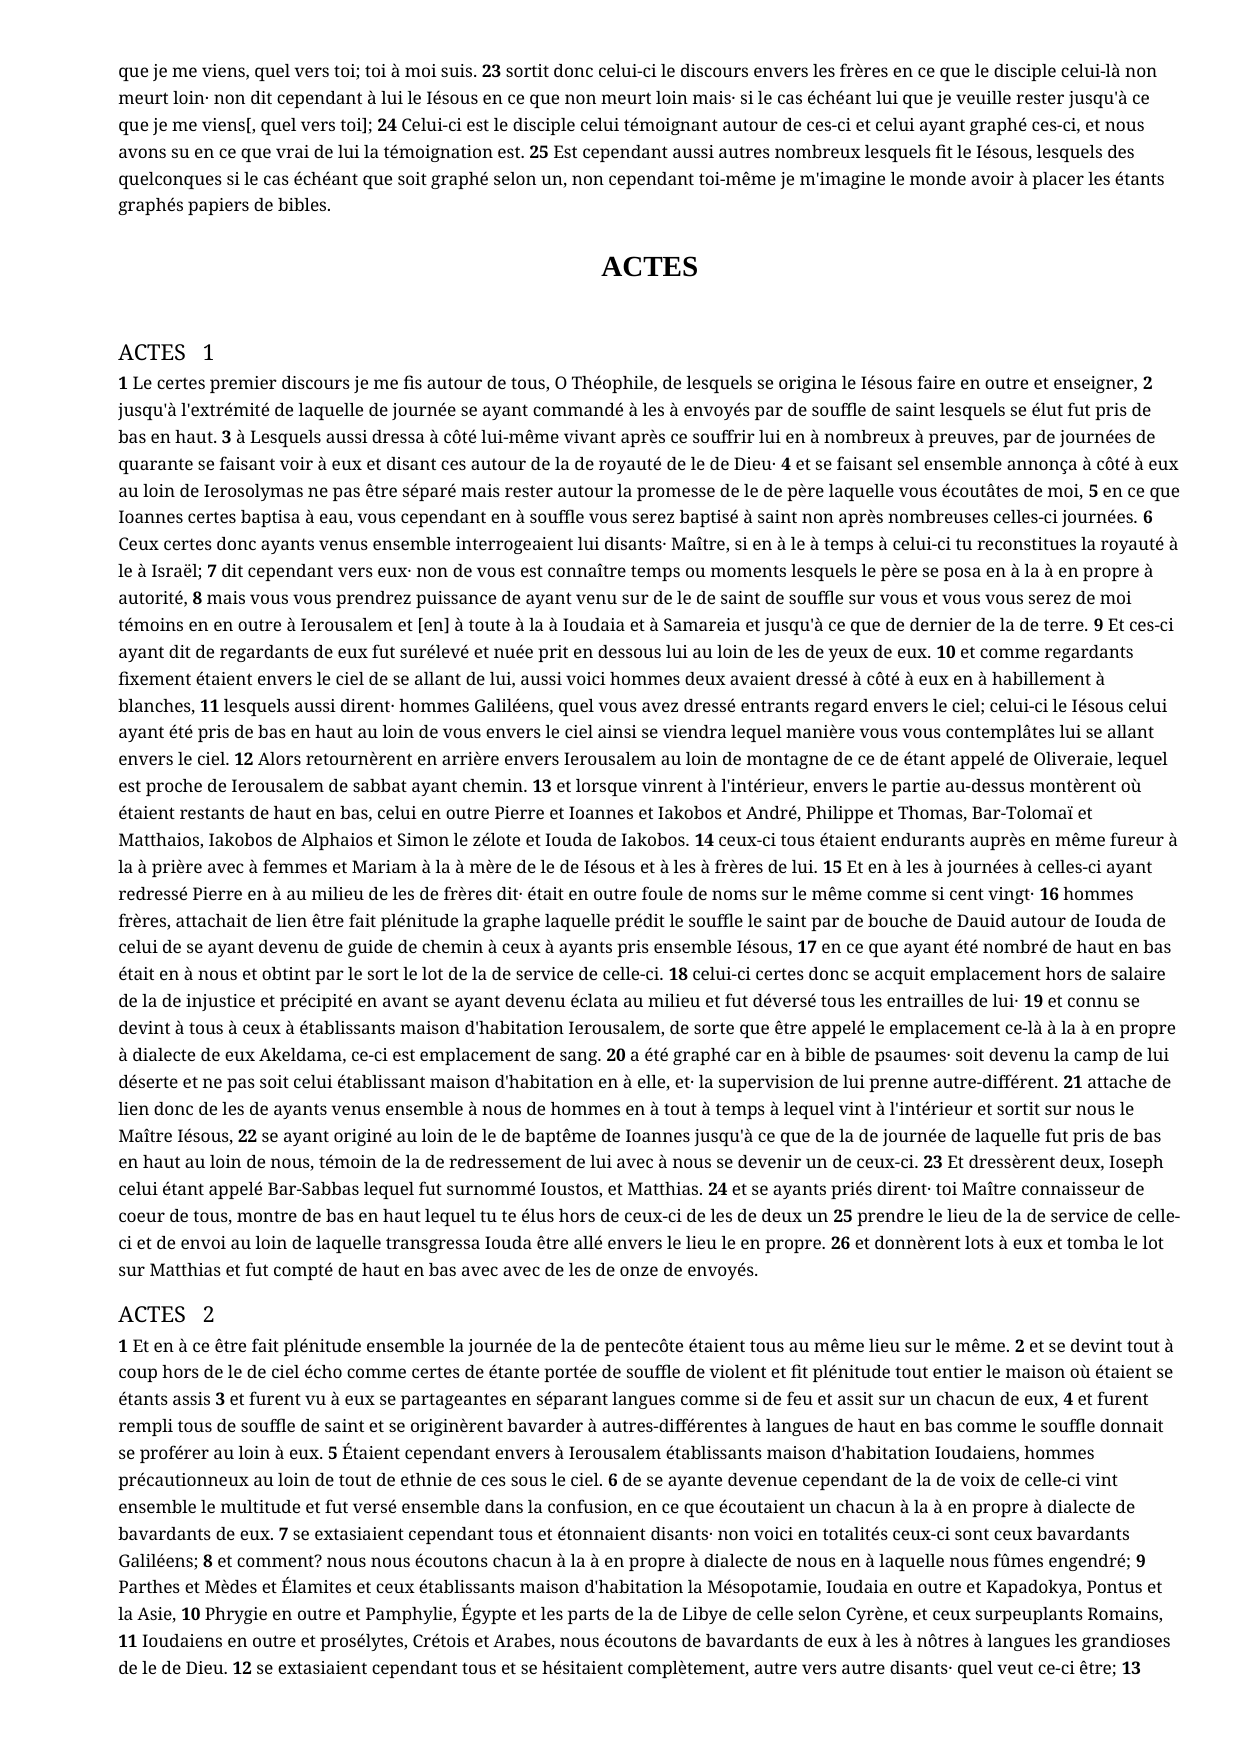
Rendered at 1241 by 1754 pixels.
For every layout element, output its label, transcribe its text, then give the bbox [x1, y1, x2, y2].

text ACTES 2 [118, 1299, 1181, 1329]
text 1 Le certes premier discours je me fis autour de tous, O Théophile, de lesquels se origina le Iésous faire en outre et enseigner, 2 jusqu'à l'extrémité de laquelle de journée se ayant commandé à les à envoyés par de souffle de saint lesquels se élut fut pris de bas en haut. 3 à Lesquels aussi dressa à côté lui-même vivant après ce souffrir lui en à nombreux à preuves, par de journées de quarante se faisant voir à eux et disant ces autour de la de royauté de le de Dieu· 4 et se faisant sel ensemble annonça à côté à eux au loin de Ierosolymas ne pas être séparé mais rester autour la promesse de le de père laquelle vous écoutâtes de moi, 5 en ce que Ioannes certes baptisa à eau, vous cependant en à souffle vous serez baptisé à saint non après nombreuses celles-ci journées. 6 Ceux certes donc ayants venus ensemble interrogeaient lui disants· Maître, si en à le à temps à celui-ci tu reconstitues la royauté à le à Israël; 7 dit cependant vers eux· non de vous est connaître temps ou moments lesquels le père se posa en à la à en propre à autorité, 8 mais vous vous prendrez puissance de ayant venu sur de le de saint de souffle sur vous et vous vous serez de moi témoins en en outre à Ierousalem et [en] à toute à la à Ioudaia et à Samareia et jusqu'à ce que de dernier de la de terre. 9 Et ces-ci ayant dit de regardants de eux fut surélevé et nuée prit en dessous lui au loin de les de yeux de eux. 10 et comme regardants fixement étaient envers le ciel de se allant de lui, aussi voici hommes deux avaient dressé à côté à eux en à habillement à blanches, 11 lesquels aussi dirent· hommes Galiléens, quel vous avez dressé entrants regard envers le ciel; celui-ci le Iésous celui ayant été pris de bas en haut au loin de vous envers le ciel ainsi se viendra lequel manière vous vous contemplâtes lui se allant envers le ciel. 12 Alors retournèrent en arrière envers Ierousalem au loin de montagne de ce de étant appelé de Oliveraie, lequel est proche de Ierousalem de sabbat ayant chemin. 13 et lorsque vinrent à l'intérieur, envers le partie au-dessus montèrent où étaient restants de haut en bas, celui en outre Pierre et Ioannes et Iakobos et André, Philippe et Thomas, Bar-Tolomaï et Matthaios, Iakobos de Alphaios et Simon le zélote et Iouda de Iakobos. 14 ceux-ci tous étaient endurants auprès en même fureur à la à prière avec à femmes et Mariam à la à mère de le de Iésous et à les à frères de lui. 15 Et en à les à journées à celles-ci ayant redressé Pierre en à au milieu de les de frères dit· était en outre foule de noms sur le même comme si cent vingt· 16 hommes frères, attachait de lien être fait plénitude la graphe laquelle prédit le souffle le saint par de bouche de Dauid autour de Iouda de celui de se ayant devenu de guide de chemin à ceux à ayants pris ensemble Iésous, 17 en ce que ayant été nombré de haut en bas était en à nous et obtint par le sort le lot de la de service de celle-ci. 18 celui-ci certes donc se acquit emplacement hors de salaire de la de injustice et précipité en avant se ayant devenu éclata au milieu et fut déversé tous les entrailles de lui· 19 et connu se devint à tous à ceux à établissants maison d'habitation Ierousalem, de sorte que être appelé le emplacement ce-là à la à en propre à dialecte de eux Akeldama, ce-ci est emplacement de sang. 20 a été graphé car en à bible de psaumes· soit devenu la camp de lui déserte et ne pas soit celui établissant maison d'habitation en à elle, et· la supervision de lui prenne autre-différent. 21 attache de lien donc de les de ayants venus ensemble à nous de hommes en à tout à temps à lequel vint à l'intérieur et sortit sur nous le Maître Iésous, 22 se ayant originé au loin de le de baptême de Ioannes jusqu'à ce que de la de journée de laquelle fut pris de bas en haut au loin de nous, témoin de la de redressement de lui avec à nous se devenir un de ceux-ci. 23 Et dressèrent deux, Ioseph celui étant appelé Bar-Sabbas lequel fut surnommé Ioustos, et Matthias. 24 et se ayants priés dirent· toi Maître connaisseur de coeur de tous, montre de bas en haut lequel tu te élus hors de ceux-ci de les de deux un 25 prendre le lieu de la de service de celle-ci et de envoi au loin de laquelle transgressa Iouda être allé envers le lieu le en propre. 26 et donnèrent lots à eux et tomba le lot sur Matthias et fut compté de haut en bas avec avec de les de onze de envoyés. [118, 371, 1181, 1281]
text 1 Et en à ce être fait plénitude ensemble la journée de la de pentecôte étaient tous au même lieu sur le même. 2 et se devint tout à coup hors de le de ciel écho comme certes de étante portée de souffle de violent et fit plénitude tout entier le maison où étaient se étants assis 3 et furent vu à eux se partageantes en séparant langues comme si de feu et assit sur un chacun de eux, 4 et furent rempli tous de souffle de saint et se originèrent bavarder à autres-différentes à langues de haut en bas comme le souffle donnait se proférer au loin à eux. 5 Étaient cependant envers à Ierousalem établissants maison d'habitation Ioudaiens, hommes précautionneux au loin de tout de ethnie de ces sous le ciel. 6 de se ayante devenue cependant de la de voix de celle-ci vint ensemble le multitude et fut versé ensemble dans la confusion, en ce que écoutaient un chacun à la à en propre à dialecte de bavardants de eux. 7 se extasiaient cependant tous et étonnaient disants· non voici en totalités ceux-ci sont ceux bavardants Galiléens; 8 et comment? nous nous écoutons chacun à la à en propre à dialecte de nous en à laquelle nous fûmes engendré; 9 Parthes et Mèdes et Élamites et ceux établissants maison d'habitation la Mésopotamie, Ioudaia en outre et Kapadokya, Pontus et la Asie, 10 Phrygie en outre et Pamphylie, Égypte et les parts de la de Libye de celle selon Cyrène, et ceux surpeuplants Romains, 11 Ioudaiens en outre et prosélytes, Crétois et Arabes, nous écoutons de bavardants de eux à les à nôtres à langues les grandioses de le de Dieu. 12 se extasiaient cependant tous et se hésitaient complètement, autre vers autre disants· quel veut ce-ci être; 13 [118, 1334, 1181, 1679]
subtitle ACTES [118, 249, 1181, 283]
text ACTES 1 [118, 337, 1181, 367]
text que je me viens, quel vers toi; toi à moi suis. 23 sortit donc celui-ci le discours envers les frères en ce que le disciple celui-là non meurt loin· non dit cependant à lui le Iésous en ce que non meurt loin mais· si le cas échéant lui que je veuille rester jusqu'à ce que je me viens[, quel vers toi]; 24 Celui-ci est le disciple celui témoignant autour de ces-ci et celui ayant graphé ces-ci, et nous avons su en ce que vrai de lui la témoignation est. 25 Est cependant aussi autres nombreux lesquels fit le Iésous, lesquels des quelconques si le cas échéant que soit graphé selon un, non cependant toi-même je m'imagine le monde avoir à placer les étants graphés papiers de bibles. [118, 59, 1181, 217]
